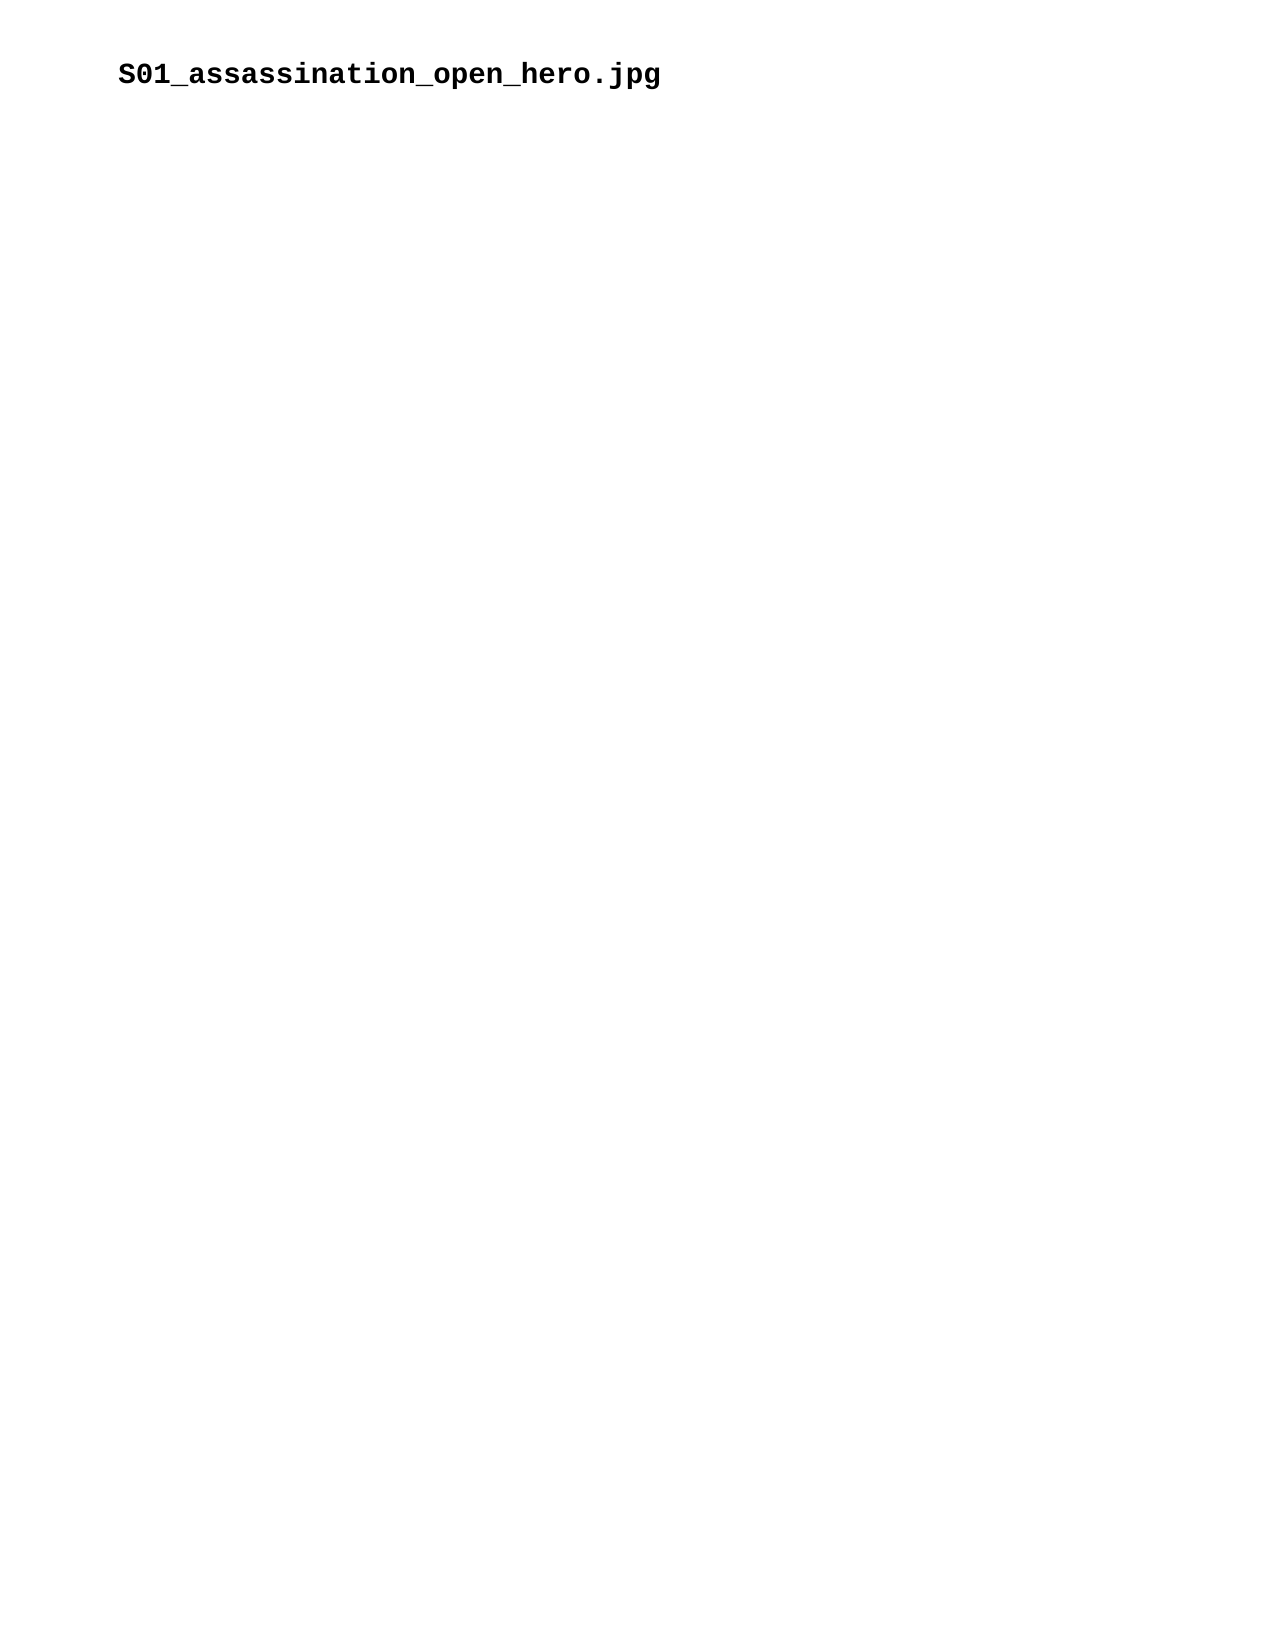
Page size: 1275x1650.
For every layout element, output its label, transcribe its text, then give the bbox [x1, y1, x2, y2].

subtitle S01_assassination_open_hero.jpg [118, 59, 1216, 92]
